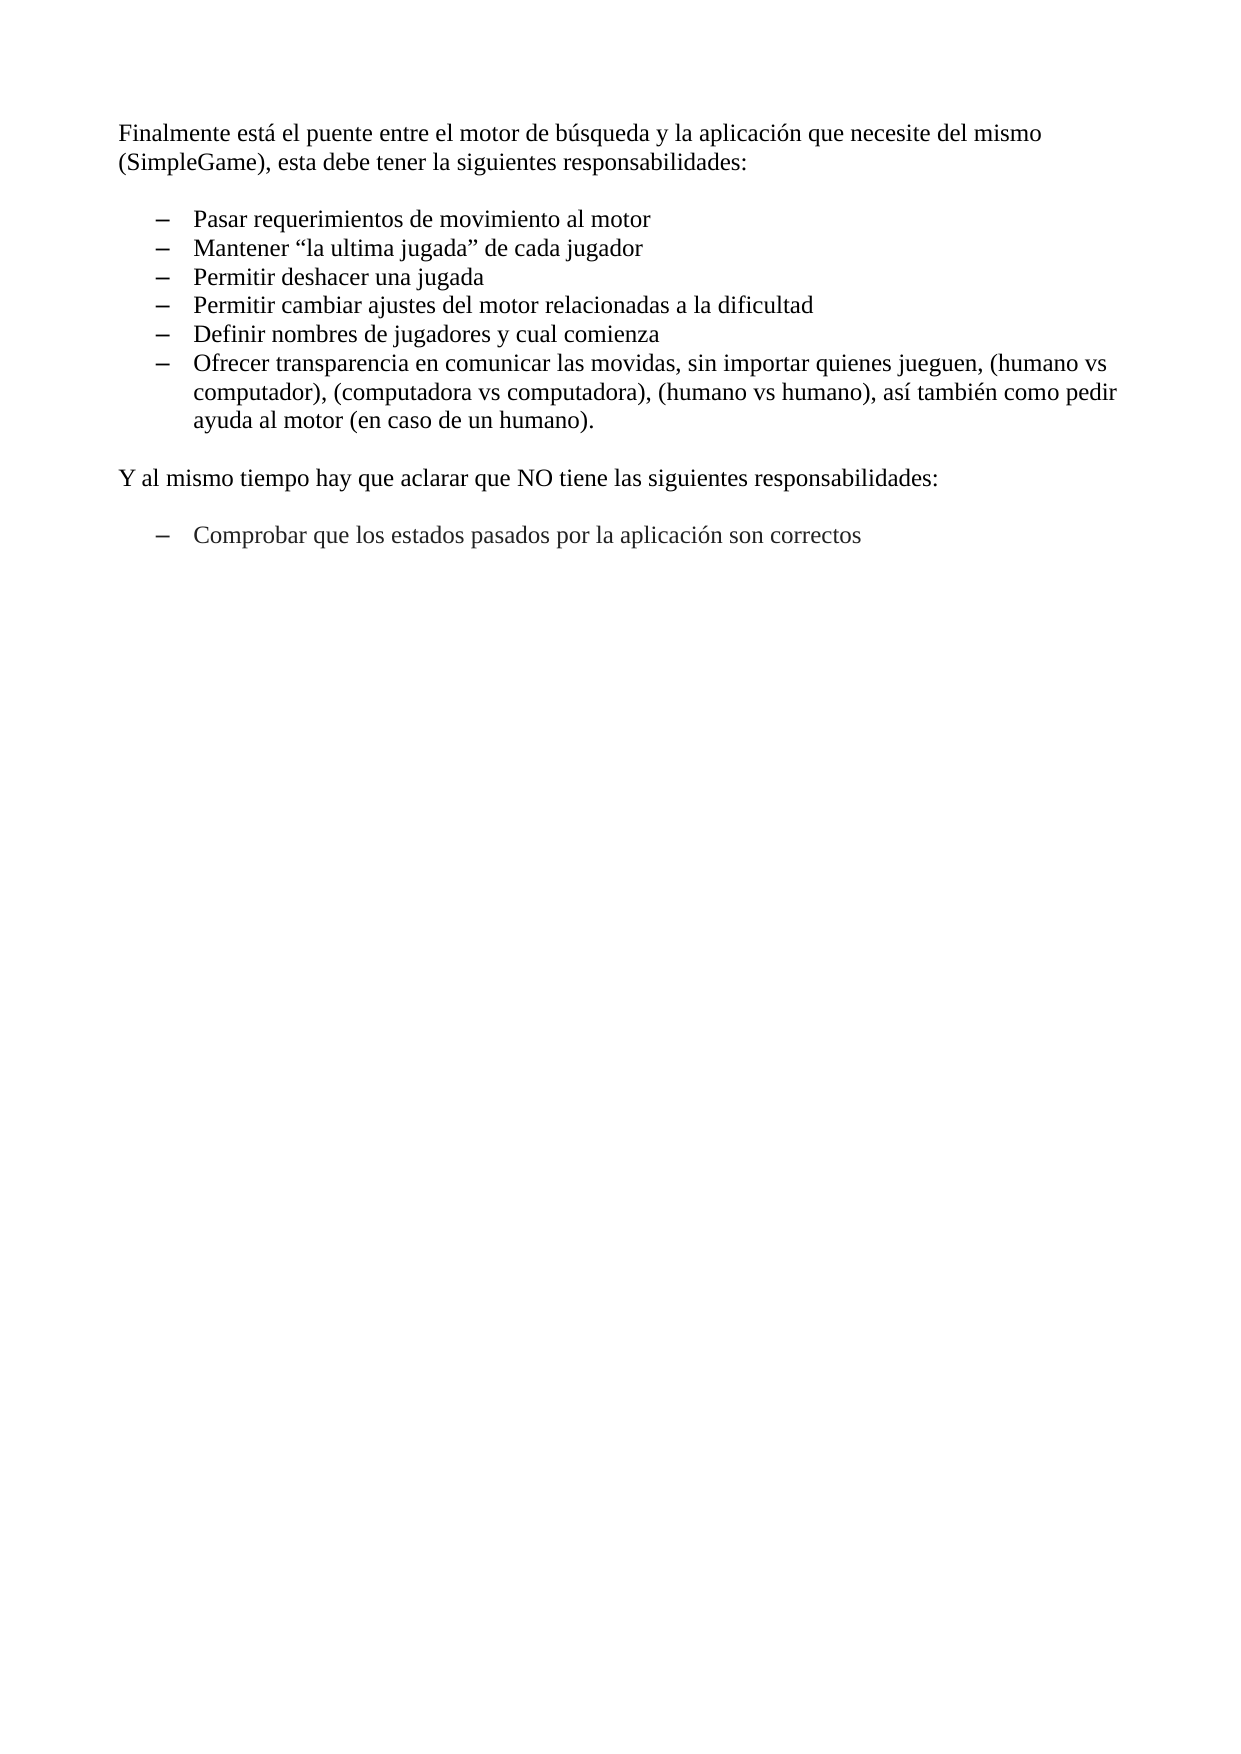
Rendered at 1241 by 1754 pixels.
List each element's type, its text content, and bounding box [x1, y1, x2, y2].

text Y al mismo tiempo hay que aclarar que NO tiene las siguientes responsabilidades: [118, 463, 1122, 492]
list Ofrecer transparencia en comunicar las movidas, sin importar quienes jueguen, (humano vs computador), (computadora vs computadora), (humano vs humano), así también como pedir ayuda al motor (en caso de un humano). [156, 348, 1122, 434]
list Comprobar que los estados pasados por la aplicación son correctos [156, 521, 1122, 549]
list Definir nombres de jugadores y cual comienza [156, 319, 1122, 348]
list Permitir cambiar ajustes del motor relacionadas a la dificultad [156, 291, 1122, 319]
text Finalmente está el puente entre el motor de búsqueda y la aplicación que necesite del mismo (SimpleGame), esta debe tener la siguientes responsabilidades: [118, 118, 1122, 176]
list Permitir deshacer una jugada [156, 262, 1122, 291]
list Mantener “la ultima jugada” de cada jugador [156, 233, 1122, 262]
list Pasar requerimientos de movimiento al motor [156, 204, 1122, 233]
